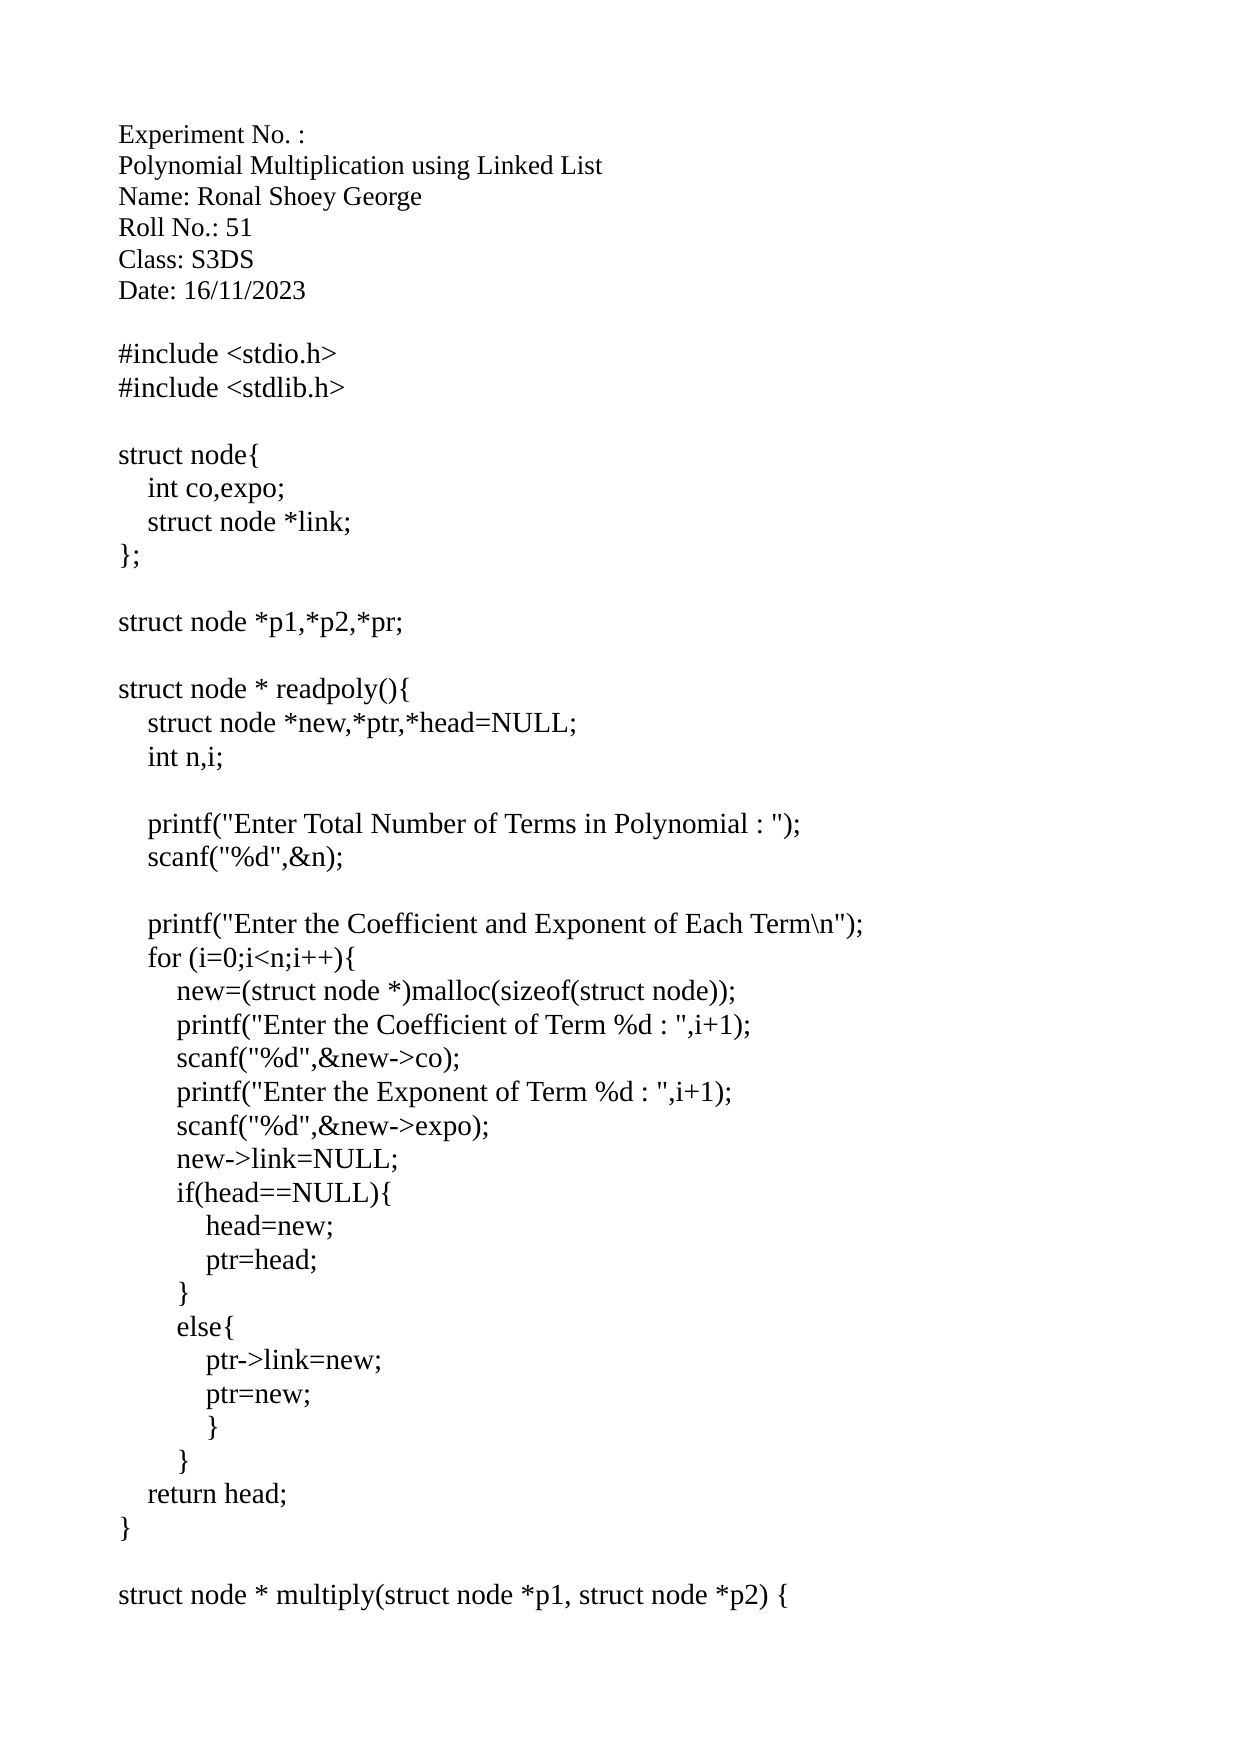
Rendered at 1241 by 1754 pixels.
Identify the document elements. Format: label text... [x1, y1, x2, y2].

text ptr=head; [118, 1242, 1122, 1275]
text struct node *p1,*p2,*pr; [118, 604, 1122, 638]
text printf("Enter the Coefficient of Term %d : ",i+1); [118, 1007, 1122, 1041]
text scanf("%d",&n); [118, 839, 1122, 873]
text for (i=0;i<n;i++){ [118, 940, 1122, 973]
text struct node * multiply(struct node *p1, struct node *p2) { [118, 1577, 1122, 1611]
text ptr->link=new; [118, 1342, 1122, 1376]
text return head; [118, 1477, 1122, 1510]
text struct node * readpoly(){ [118, 672, 1122, 705]
text struct node *new,*ptr,*head=NULL; [118, 705, 1122, 739]
text Name: Ronal Shoey George [118, 180, 1122, 212]
text scanf("%d",&new->expo); [118, 1108, 1122, 1141]
text #include <stdlib.h> [118, 370, 1122, 403]
text struct node *link; [118, 504, 1122, 537]
text new=(struct node *)malloc(sizeof(struct node)); [118, 973, 1122, 1007]
text ptr=new; [118, 1376, 1122, 1409]
text struct node{ [118, 437, 1122, 470]
text }; [118, 537, 1122, 571]
text #include <stdio.h> [118, 336, 1122, 370]
text Polynomial Multiplication using Linked List [118, 149, 1122, 180]
text scanf("%d",&new->co); [118, 1041, 1122, 1074]
text printf("Enter Total Number of Terms in Polynomial : "); [118, 806, 1122, 839]
text } [118, 1275, 1122, 1309]
text head=new; [118, 1208, 1122, 1242]
text printf("Enter the Coefficient and Exponent of Each Term\n"); [118, 906, 1122, 940]
text } [118, 1510, 1122, 1544]
text else{ [118, 1309, 1122, 1342]
text } [118, 1443, 1122, 1477]
text Class: S3DS [118, 243, 1122, 274]
text int co,expo; [118, 470, 1122, 504]
text Date: 16/11/2023 [118, 274, 1122, 305]
text new->link=NULL; [118, 1141, 1122, 1175]
text Experiment No. : [118, 118, 1122, 149]
text Roll No.: 51 [118, 212, 1122, 243]
text printf("Enter the Exponent of Term %d : ",i+1); [118, 1074, 1122, 1108]
text int n,i; [118, 739, 1122, 772]
text if(head==NULL){ [118, 1175, 1122, 1208]
text } [118, 1409, 1122, 1443]
